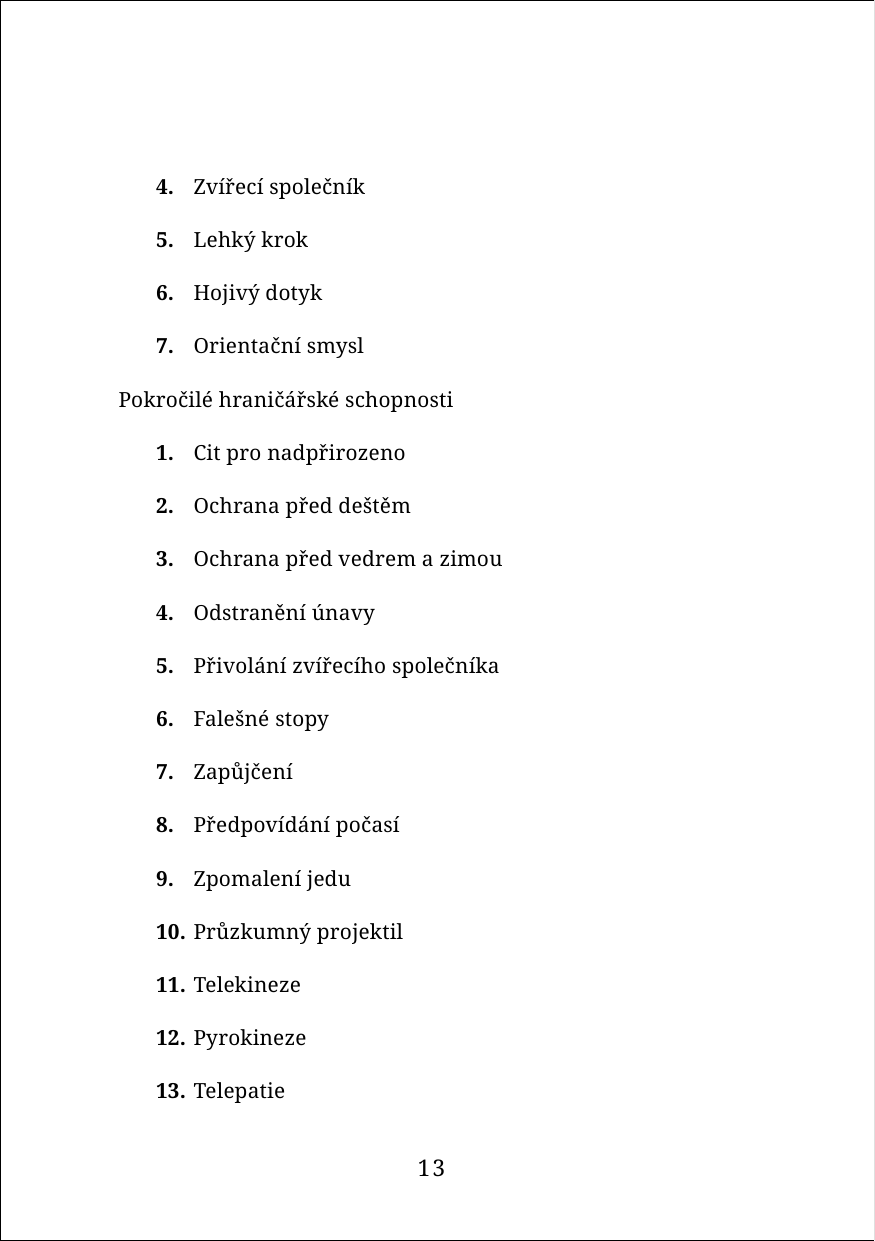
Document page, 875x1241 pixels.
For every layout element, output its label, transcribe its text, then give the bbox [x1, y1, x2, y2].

list Hojivý dotyk [156, 278, 756, 307]
list Falešné stopy [156, 704, 756, 732]
list Zpomalení jedu [156, 864, 756, 892]
list Telekineze [156, 970, 756, 999]
list Předpovídání počasí [156, 811, 756, 839]
list Zvířecí společník [156, 172, 756, 200]
list Zapůjčení [156, 757, 756, 786]
list Pyrokineze [156, 1023, 756, 1052]
list Průzkumný projektil [156, 917, 756, 945]
list Lehký krok [156, 225, 756, 253]
text Pokročilé hraničářské schopnosti [118, 385, 756, 413]
list Telepatie [156, 1077, 756, 1105]
list Cit pro nadpřirozeno [156, 438, 756, 466]
list Ochrana před vedrem a zimou [156, 544, 756, 573]
list Ochrana před deštěm [156, 491, 756, 519]
list Orientační smysl [156, 331, 756, 360]
list Odstranění únavy [156, 598, 756, 626]
list Přivolání zvířecího společníka [156, 651, 756, 679]
